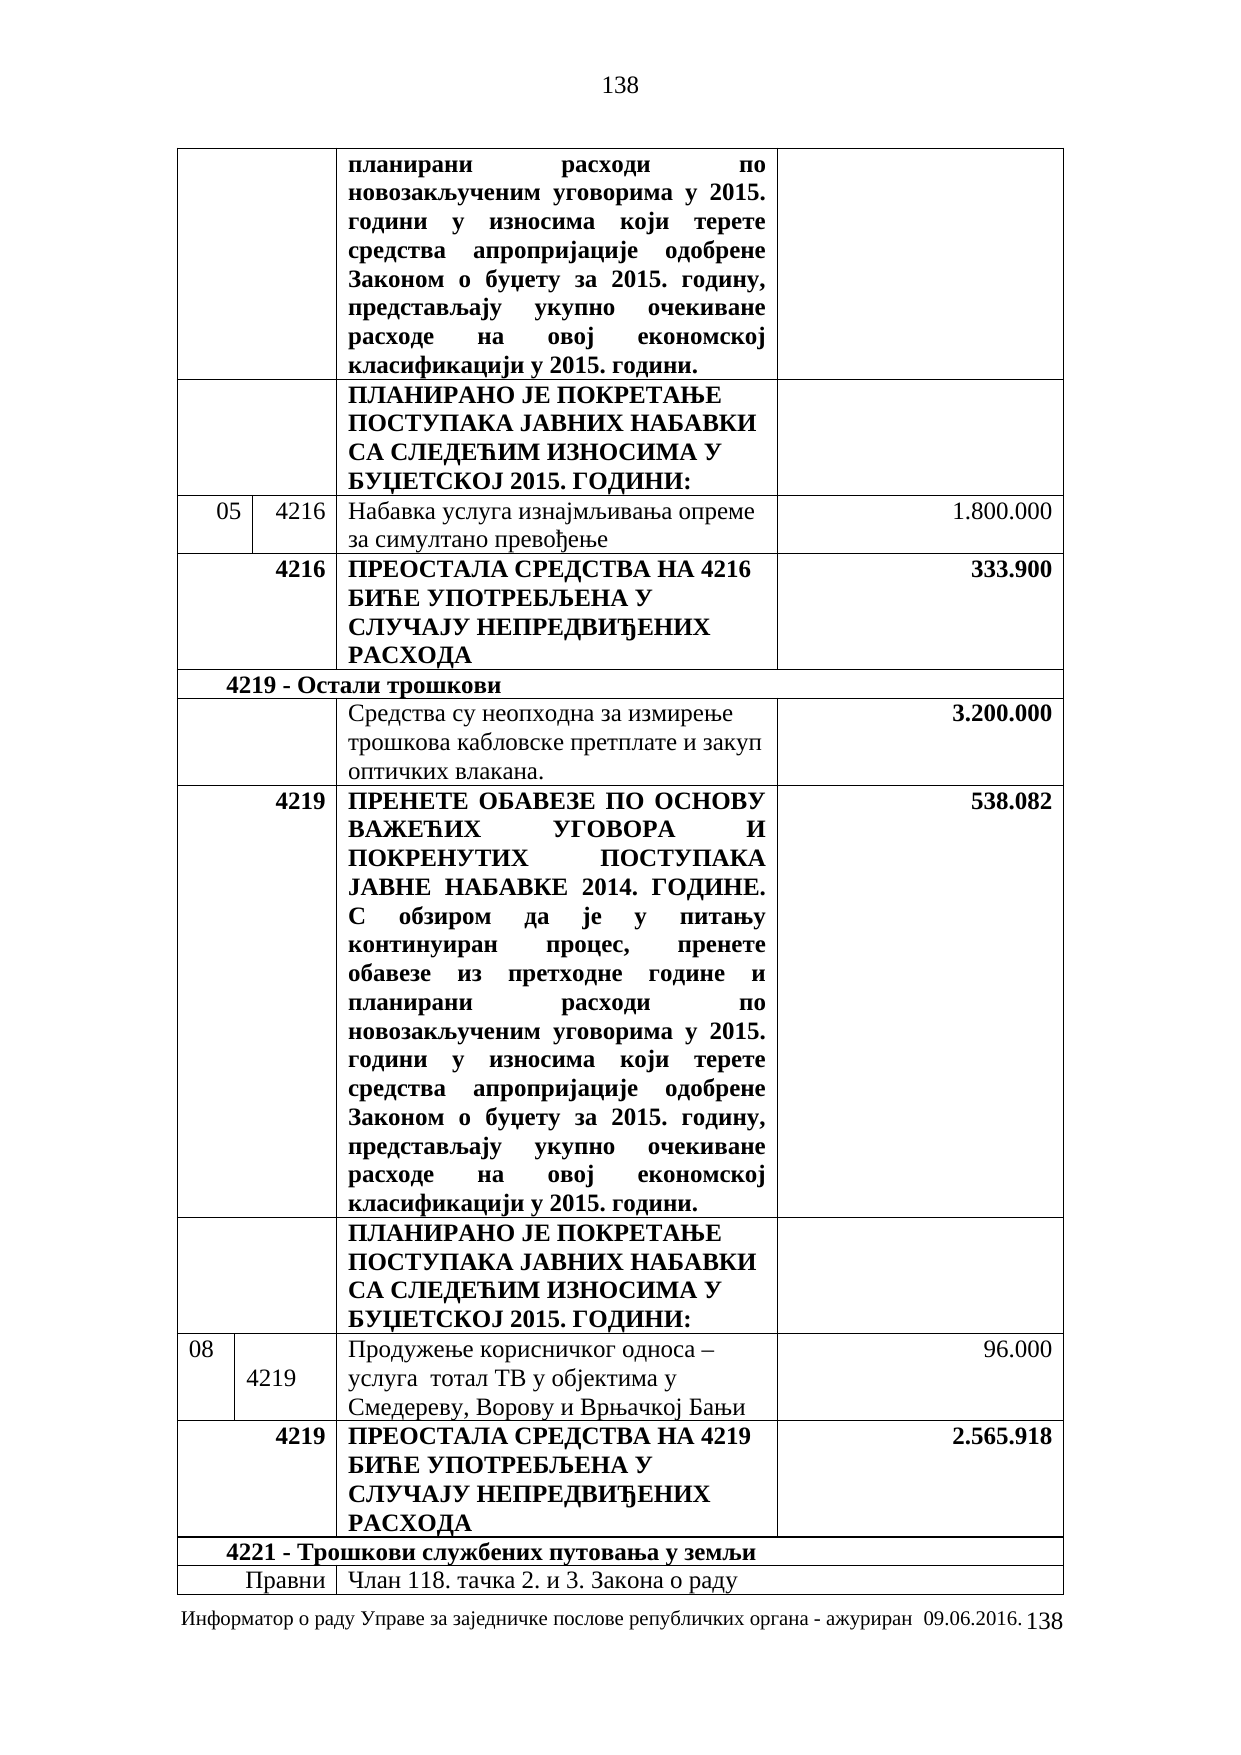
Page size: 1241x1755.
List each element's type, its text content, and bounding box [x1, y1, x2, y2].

table_cell 2.565.918 [778, 1421, 1063, 1536]
table_cell [778, 380, 1063, 495]
table_cell [178, 380, 336, 495]
table_cell 4219 [178, 786, 336, 1217]
table_cell Средства су неопходна за измирење трошкова кабловске претплате и закуп оптичких влакана. [337, 699, 777, 785]
table_cell [178, 699, 336, 785]
table_cell [778, 1218, 1063, 1333]
table_cell 08 [178, 1334, 234, 1420]
table_cell 4219 [235, 1334, 336, 1420]
table_cell [778, 149, 1063, 379]
table_cell [178, 149, 336, 379]
table_cell 4219 [178, 1421, 336, 1536]
table_cell ПРЕНЕТЕ ОБАВЕЗЕ ПО ОСНОВУ ВАЖЕЋИХ УГОВОРА И ПОКРЕНУТИХ ПОСТУПАКА ЈАВНЕ НАБАВКЕ 2014. ГОДИНЕ. С обзиром да је у питању континуиран процес, пренете обавезе из претходне године и планирани расходи по новозакљученим уговорима у 2015. години у износима који терете средства апропријације одобрене Законом о буџету за 2015. годину, представљају укупно очекиване расходе на овој економској класификацији у 2015. години. [337, 786, 777, 1217]
table_cell ПЛАНИРАНО ЈЕ ПОКРЕТАЊЕ ПОСТУПАКА ЈАВНИХ НАБАВКИ СА СЛЕДЕЋИМ ИЗНОСИМА У БУЏЕТСКОЈ 2015. ГОДИНИ: [337, 380, 777, 495]
table_cell 4216 [178, 554, 336, 669]
table_cell планирани расходи по новозакљученим уговорима у 2015. години у износима који терете средства апропријације одобрене Законом о буџету за 2015. годину, представљају укупно очекиване расходе на овој економској класификацији у 2015. години. [337, 149, 777, 379]
table_cell Правни [178, 1566, 336, 1594]
table_cell 96.000 [778, 1334, 1063, 1420]
table_cell 3.200.000 [778, 699, 1063, 785]
table_cell ПРЕОСТАЛА СРЕДСТВА НА 4216 БИЋЕ УПОТРЕБЉЕНА У СЛУЧАЈУ НЕПРЕДВИЂЕНИХ РАСХОДА [337, 554, 777, 669]
table_cell 4219 - Остали трошкови [178, 670, 1063, 697]
table_cell Члан 118. тачка 2. и 3. Закона о раду [337, 1566, 1063, 1594]
table_cell Продужење корисничког односа – услуга тотал ТВ у објектима у Смедереву, Ворову и Врњачкој Бањи [337, 1334, 777, 1420]
table_cell Набавка услуга изнајмљивања опреме за симултано превођење [337, 496, 777, 553]
table_cell ПРЕОСТАЛА СРЕДСТВА НА 4219 БИЋЕ УПОТРЕБЉЕНА У СЛУЧАЈУ НЕПРЕДВИЂЕНИХ РАСХОДА [337, 1421, 777, 1536]
table_cell ПЛАНИРАНО ЈЕ ПОКРЕТАЊЕ ПОСТУПАКА ЈАВНИХ НАБАВКИ СА СЛЕДЕЋИМ ИЗНОСИМА У БУЏЕТСКОЈ 2015. ГОДИНИ: [337, 1218, 777, 1333]
table_cell 1.800.000 [778, 496, 1063, 553]
table_cell 4221 - Трошкови службених путовања у земљи [178, 1538, 1063, 1564]
table_cell [178, 1218, 336, 1333]
table_cell 4216 [253, 496, 336, 553]
table_cell 05 [178, 496, 252, 553]
table_cell 538.082 [778, 786, 1063, 1217]
table_cell 333.900 [778, 554, 1063, 669]
